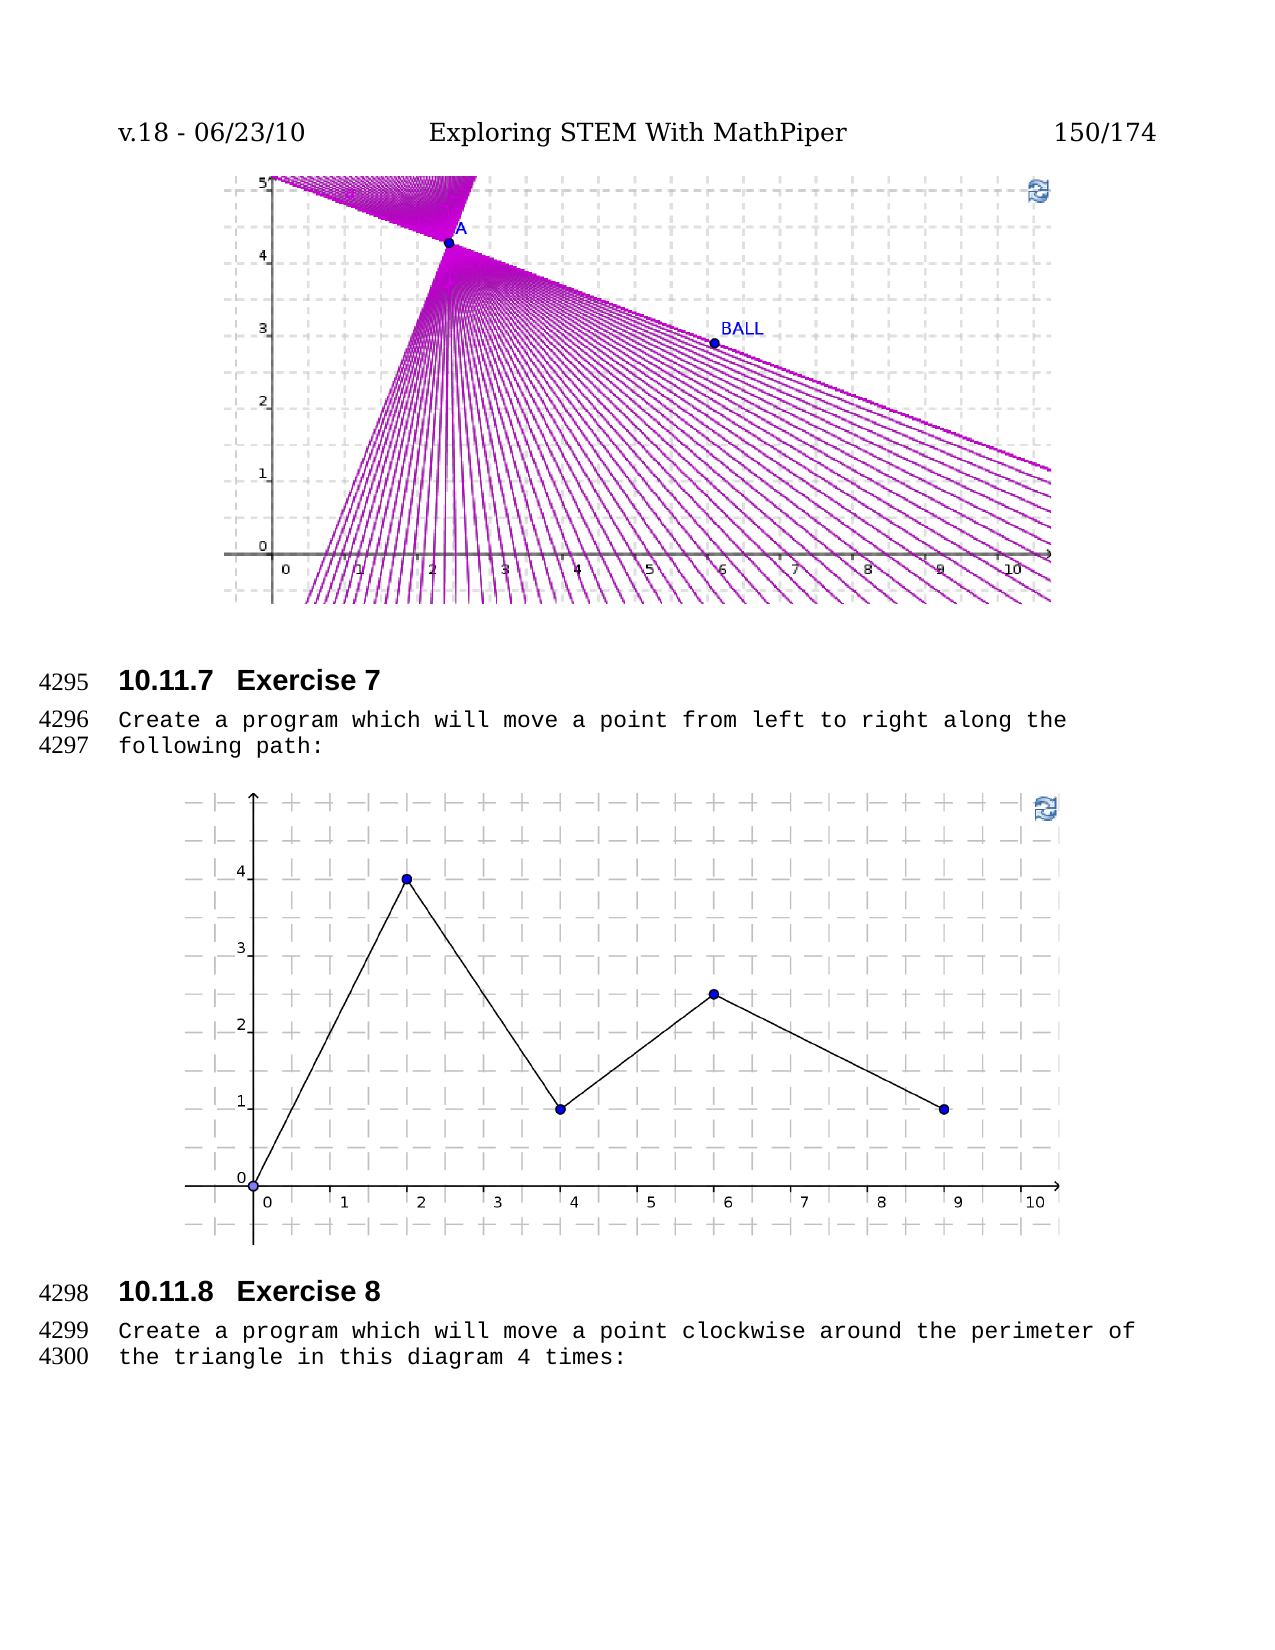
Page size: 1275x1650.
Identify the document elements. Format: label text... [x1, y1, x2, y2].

text Create a program which will move a point from left to right along the following path: [118, 708, 1157, 760]
picture [224, 176, 1052, 604]
subtitle Exercise 7 [118, 663, 1157, 696]
text Create a program which will move a point clockwise around the perimeter of the triangle in this diagram 4 times: [118, 1319, 1157, 1371]
picture [184, 793, 1060, 1245]
subtitle Exercise 8 [118, 1274, 1157, 1307]
